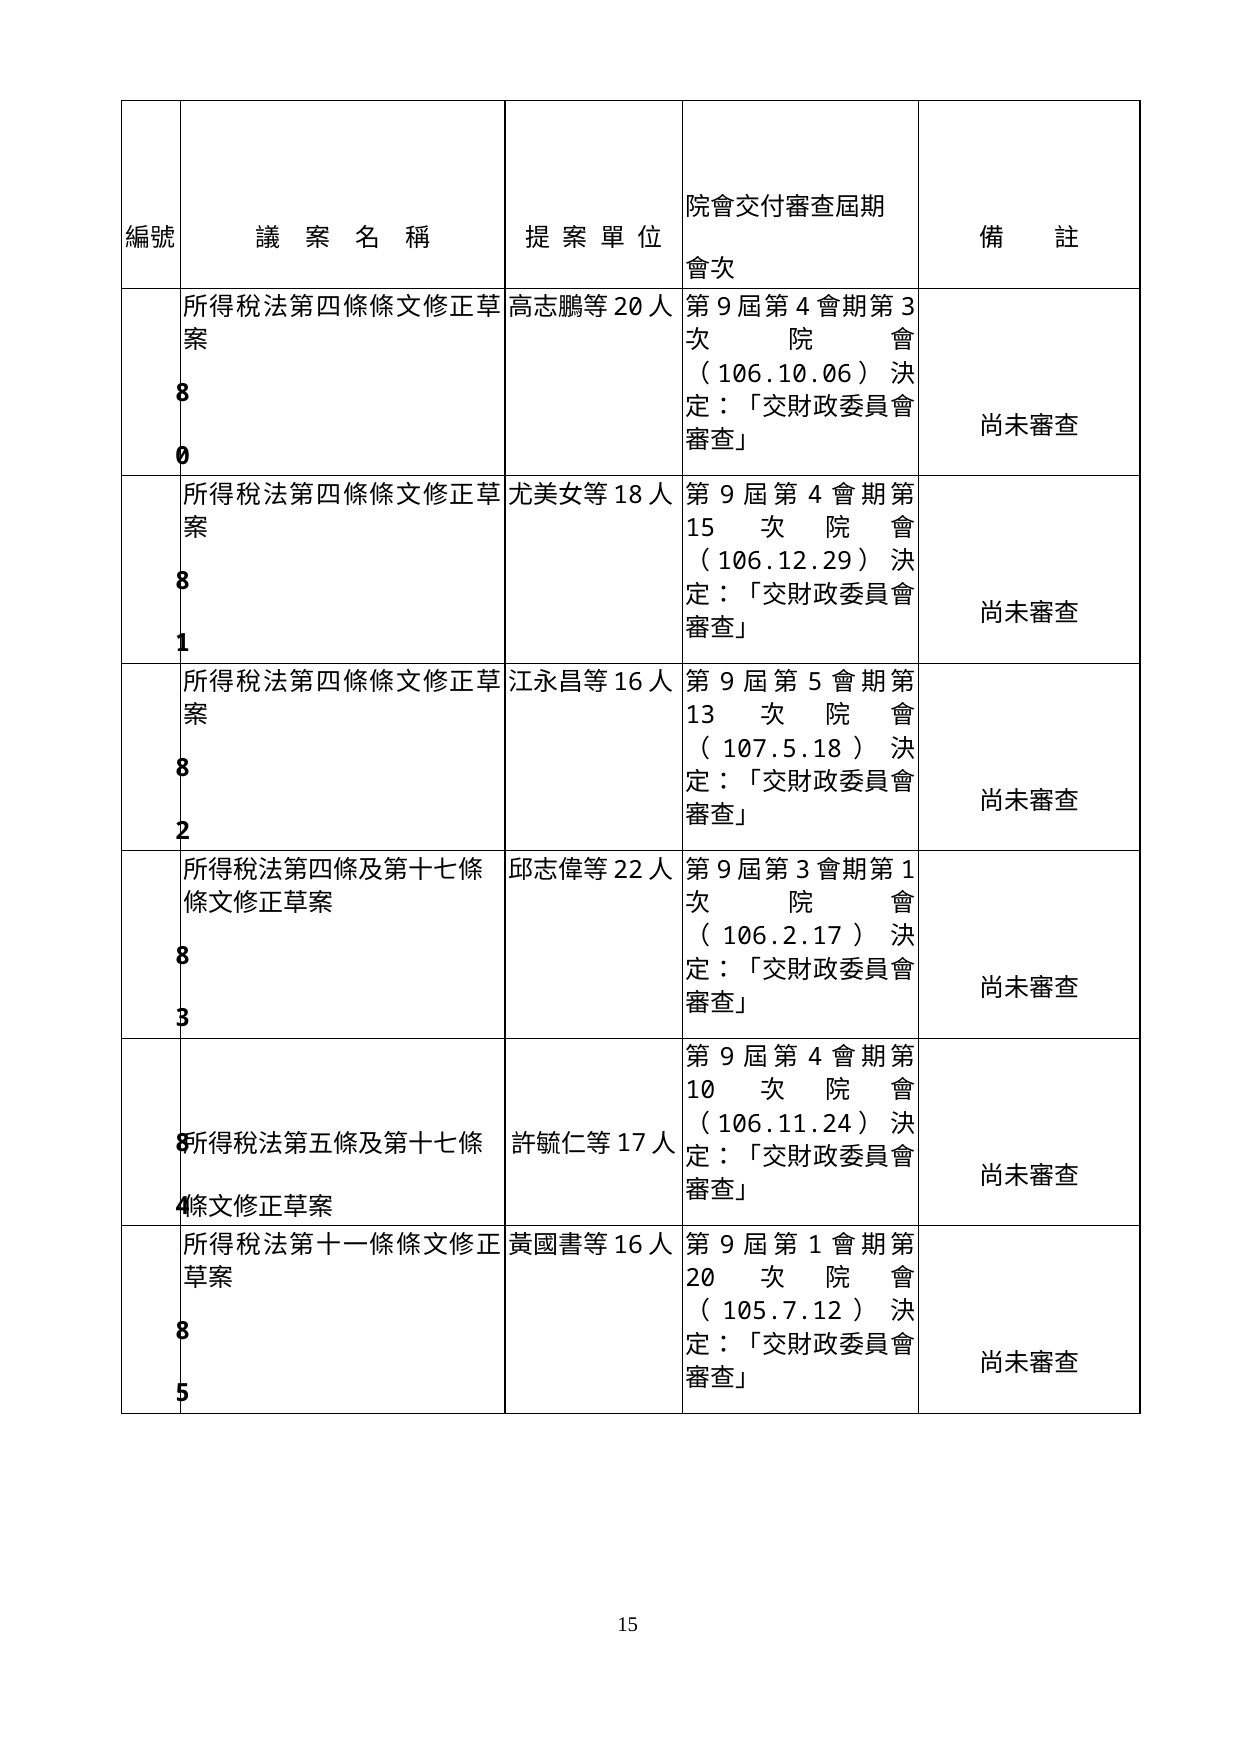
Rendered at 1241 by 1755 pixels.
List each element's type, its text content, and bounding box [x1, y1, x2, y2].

table_cell 第9屆第4會期第3次院會（106.10.06）決定：「交財政委員會審查」 [683, 289, 918, 475]
table_cell 第9屆第4會期第15次院會（106.12.29）決定：「交財政委員會審查」 [683, 476, 918, 663]
table_cell 所得稅法第五條及第十七條條文修正草案 [181, 1039, 504, 1225]
table_cell 尚未審查 [919, 664, 1139, 850]
table_header 提 案 單 位 [506, 101, 682, 288]
table_cell 所得稅法第四條條文修正草案 [181, 289, 504, 475]
table_cell [122, 289, 180, 475]
table_cell [122, 1039, 180, 1225]
table_cell 許毓仁等17人 [506, 1039, 682, 1225]
table_cell 第9屆第5會期第13次院會（107.5.18）決定：「交財政委員會審查」 [683, 664, 918, 850]
table_cell 高志鵬等20人 [506, 289, 682, 475]
table_cell 第9屆第1會期第20次院會（105.7.12）決定：「交財政委員會審查」 [683, 1226, 918, 1413]
table_cell 邱志偉等22人 [506, 851, 682, 1038]
table_cell 所得稅法第十一條條文修正草案 [181, 1226, 504, 1413]
table_cell 尚未審查 [919, 1226, 1139, 1413]
table_cell [122, 476, 180, 663]
table_cell 第9屆第4會期第10次院會（106.11.24）決定：「交財政委員會審查」 [683, 1039, 918, 1225]
table_header 院會交付審查屆期 會次 [683, 101, 918, 288]
table_cell 所得稅法第四條條文修正草案 [181, 476, 504, 663]
table_cell 所得稅法第四條及第十七條條文修正草案 [181, 851, 504, 1038]
table_cell 所得稅法第四條條文修正草案 [181, 664, 504, 850]
table_cell 第9屆第3會期第1次院會（106.2.17）決定：「交財政委員會審查」 [683, 851, 918, 1038]
table_cell [122, 851, 180, 1038]
table_header 議 案 名 稱 [181, 101, 504, 288]
table_cell 尚未審查 [919, 1039, 1139, 1225]
table_header 備 註 [919, 101, 1139, 288]
table_cell 尤美女等18人 [506, 476, 682, 663]
table_cell 江永昌等16人 [506, 664, 682, 850]
table_cell 尚未審查 [919, 476, 1139, 663]
table_cell [122, 1226, 180, 1413]
table_cell [122, 664, 180, 850]
table_header 編號 [122, 101, 180, 288]
table_cell 尚未審查 [919, 289, 1139, 475]
table_cell 黃國書等16人 [506, 1226, 682, 1413]
table_cell 尚未審查 [919, 851, 1139, 1038]
